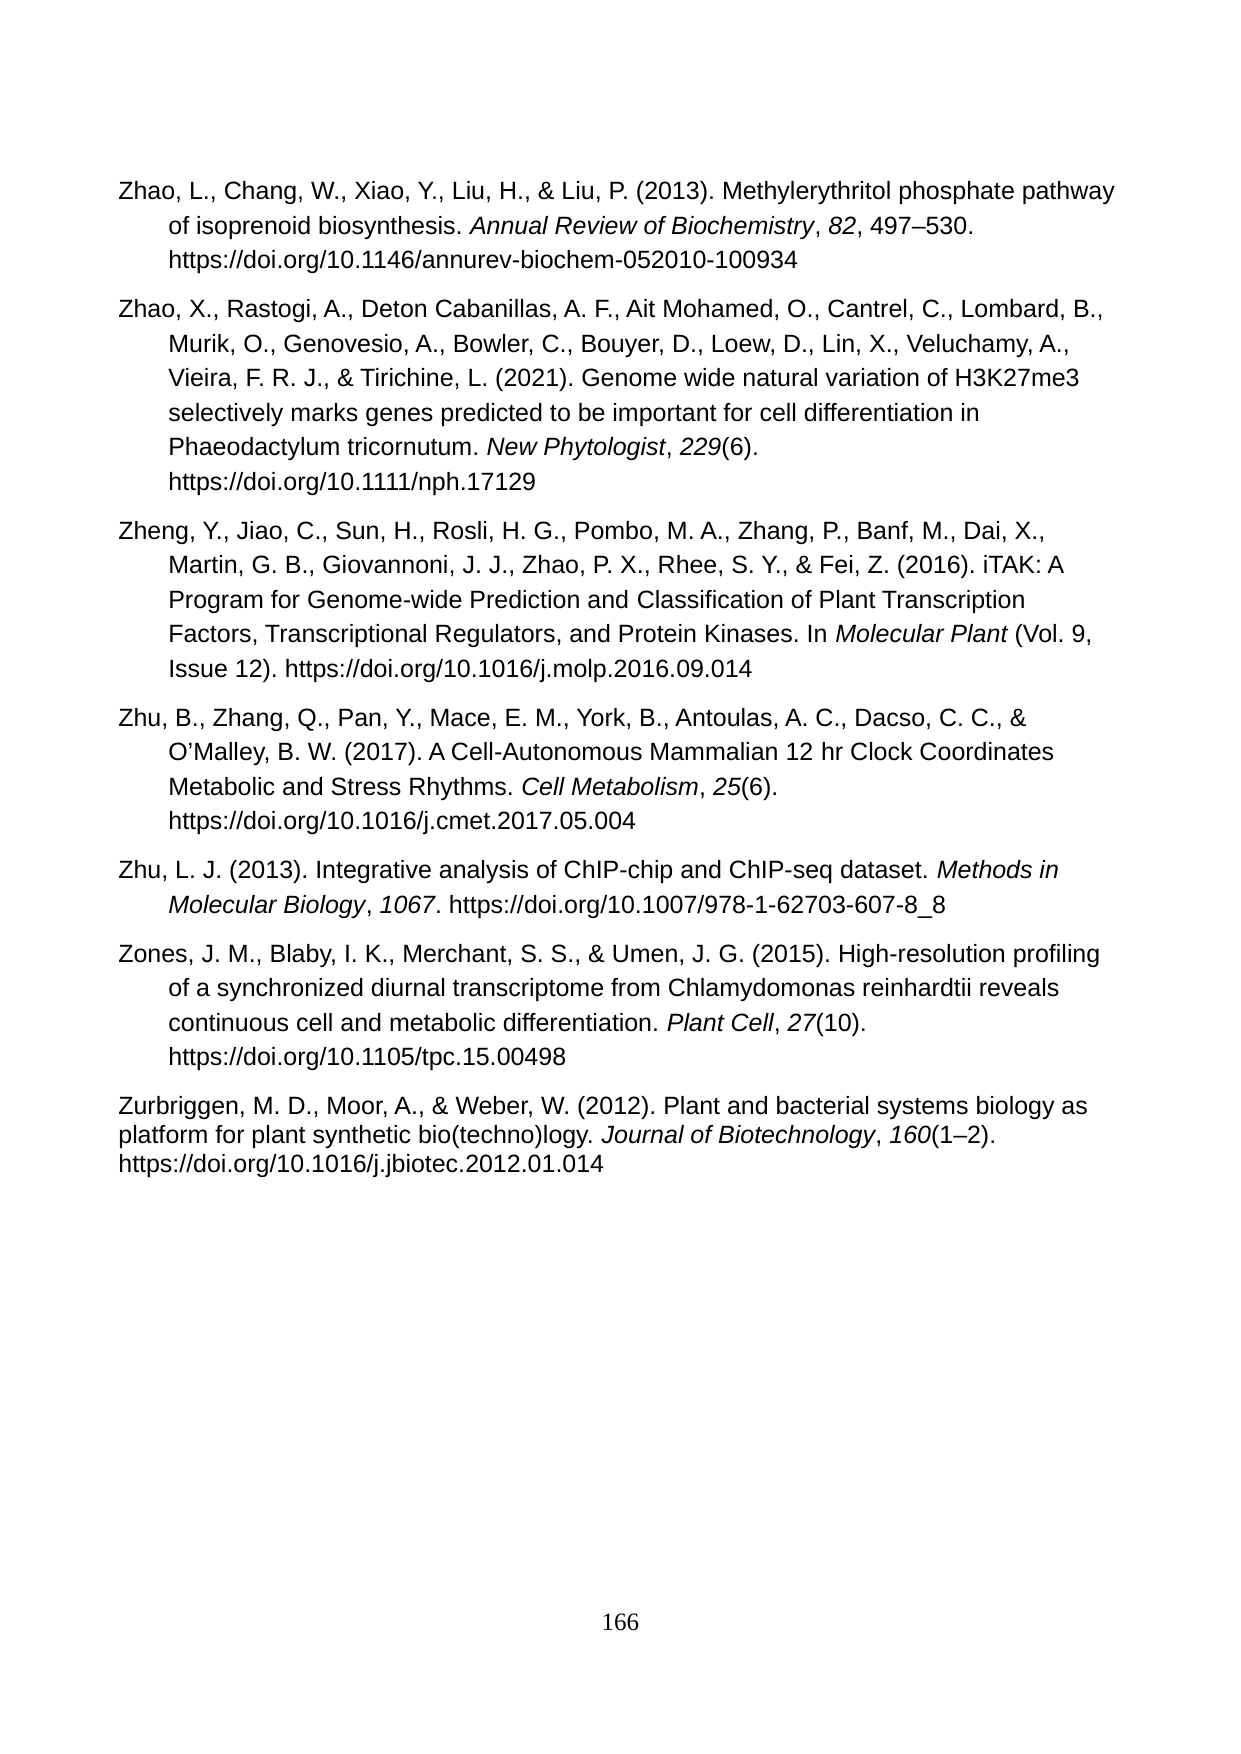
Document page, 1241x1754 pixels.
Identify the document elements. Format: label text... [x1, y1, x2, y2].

text Zurbriggen, M. D., Moor, A., & Weber, W. (2012). Plant and bacterial systems biology as platform for plant synthetic bio(techno)logy. Journal of Biotechnology, 160(1–2). https://doi.org/10.1016/j.jbiotec.2012.01.014 [118, 1091, 1122, 1178]
text Zhu, L. J. (2013). Integrative analysis of ChIP-chip and ChIP-seq dataset. Methods in Molecular Biology, 1067. https://doi.org/10.1007/978-1-62703-607-8_8 [118, 855, 1122, 918]
text Zones, J. M., Blaby, I. K., Merchant, S. S., & Umen, J. G. (2015). High-resolution profiling of a synchronized diurnal transcriptome from Chlamydomonas reinhardtii reveals continuous cell and metabolic differentiation. Plant Cell, 27(10). https://doi.org/10.1105/tpc.15.00498 [118, 939, 1122, 1071]
text Zhao, X., Rastogi, A., Deton Cabanillas, A. F., Ait Mohamed, O., Cantrel, C., Lombard, B., Murik, O., Genovesio, A., Bowler, C., Bouyer, D., Loew, D., Lin, X., Veluchamy, A., Vieira, F. R. J., & Tirichine, L. (2021). Genome wide natural variation of H3K27me3 selectively marks genes predicted to be important for cell differentiation in Phaeodactylum tricornutum. New Phytologist, 229(6). https://doi.org/10.1111/nph.17129 [118, 294, 1122, 496]
text Zheng, Y., Jiao, C., Sun, H., Rosli, H. G., Pombo, M. A., Zhang, P., Banf, M., Dai, X., Martin, G. B., Giovannoni, J. J., Zhao, P. X., Rhee, S. Y., & Fei, Z. (2016). iTAK: A Program for Genome-wide Prediction and Classification of Plant Transcription Factors, Transcriptional Regulators, and Protein Kinases. In Molecular Plant (Vol. 9, Issue 12). https://doi.org/10.1016/j.molp.2016.09.014 [118, 516, 1122, 682]
text Zhao, L., Chang, W., Xiao, Y., Liu, H., & Liu, P. (2013). Methylerythritol phosphate pathway of isoprenoid biosynthesis. Annual Review of Biochemistry, 82, 497–530. https://doi.org/10.1146/annurev-biochem-052010-100934 [118, 176, 1122, 274]
text Zhu, B., Zhang, Q., Pan, Y., Mace, E. M., York, B., Antoulas, A. C., Dacso, C. C., & O’Malley, B. W. (2017). A Cell-Autonomous Mammalian 12 hr Clock Coordinates Metabolic and Stress Rhythms. Cell Metabolism, 25(6). https://doi.org/10.1016/j.cmet.2017.05.004 [118, 703, 1122, 835]
